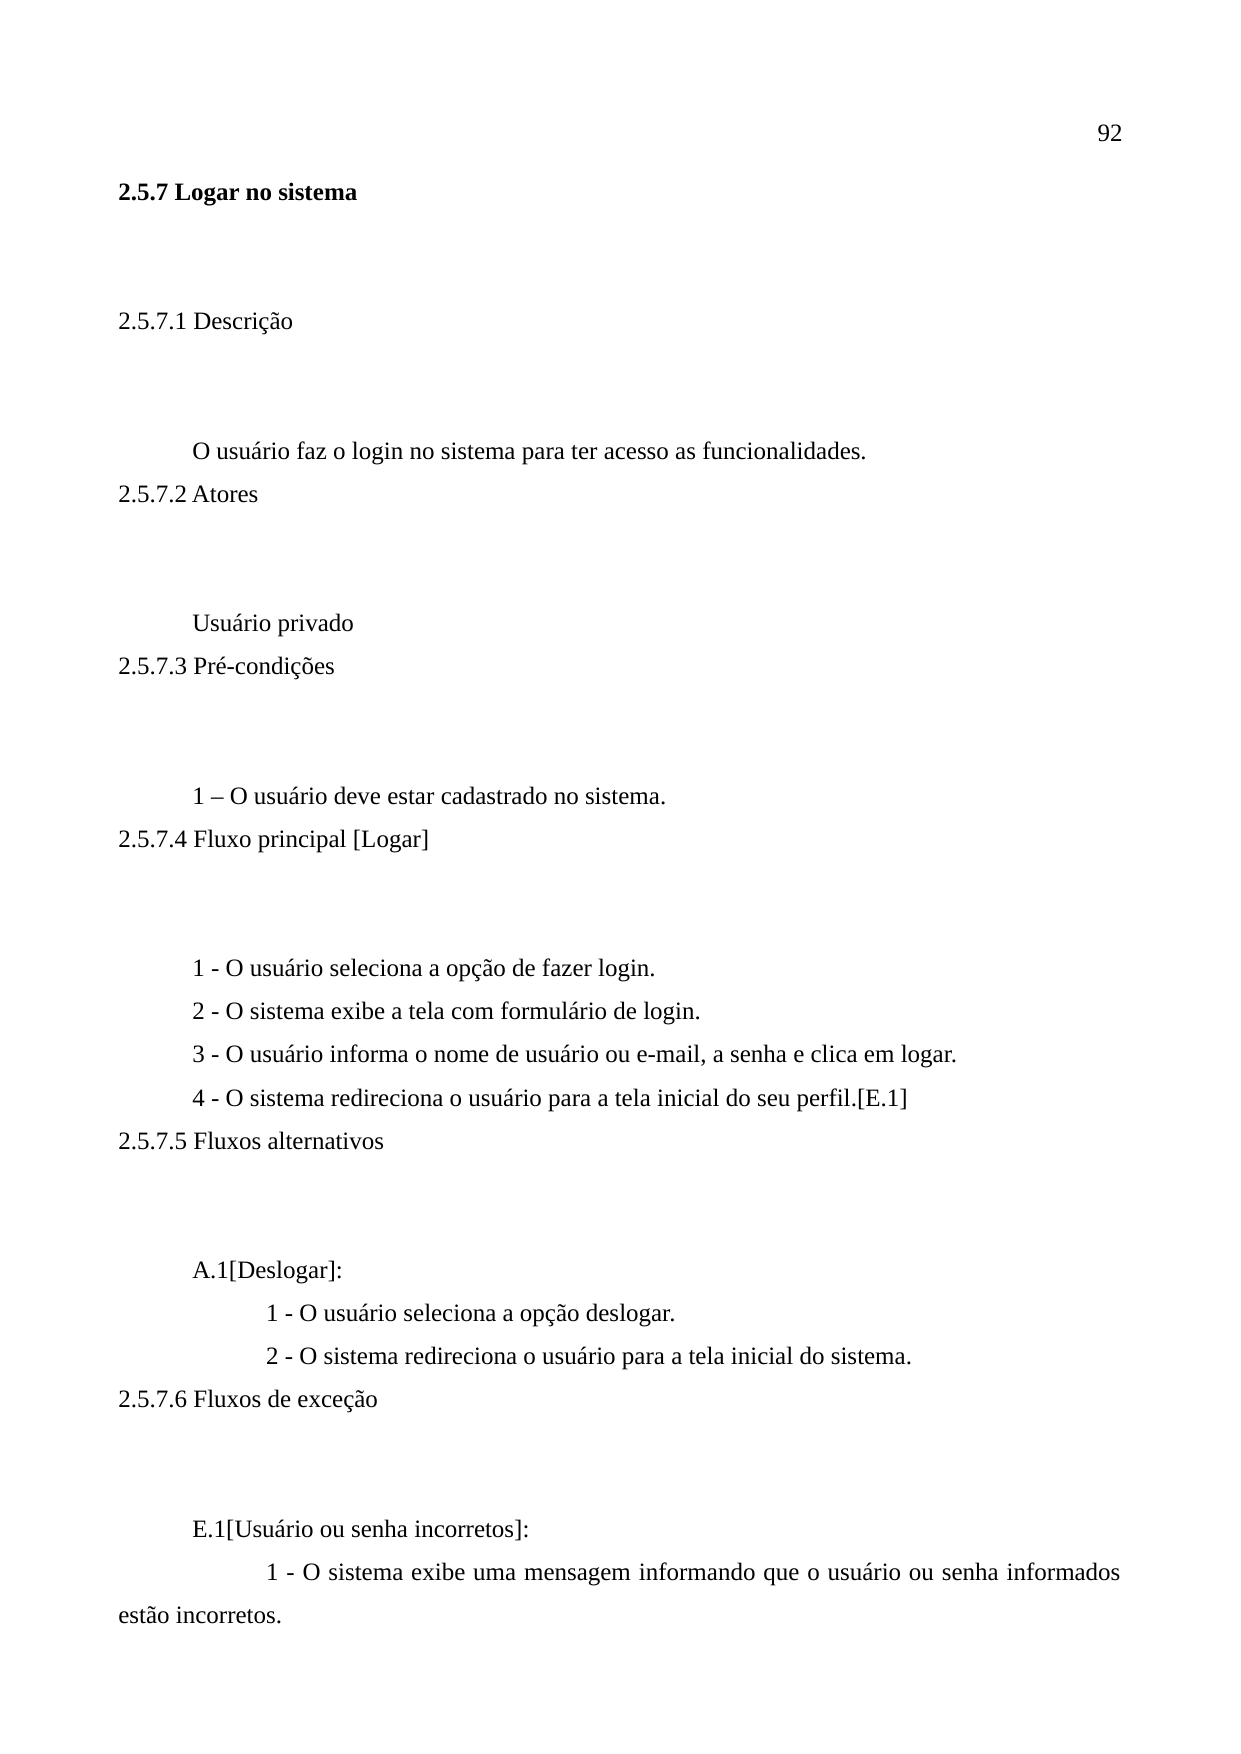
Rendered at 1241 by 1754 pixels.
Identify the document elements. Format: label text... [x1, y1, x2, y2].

text Usuário privado [118, 608, 1122, 637]
text 1 - O usuário seleciona a opção de fazer login. [118, 953, 1122, 982]
text 3 - O usuário informa o nome de usuário ou e-mail, a senha e clica em logar. [118, 1039, 1122, 1068]
subtitle Fluxos alternativos [118, 1126, 1122, 1154]
text 1 - O usuário seleciona a opção deslogar. [118, 1298, 1122, 1327]
text 2 - O sistema exibe a tela com formulário de login. [118, 996, 1122, 1025]
text A.1[Deslogar]: [118, 1255, 1122, 1284]
text E.1[Usuário ou senha incorretos]: [118, 1514, 1122, 1543]
text O usuário faz o login no sistema para ter acesso as funcionalidades. [118, 436, 1122, 464]
text 1 – O usuário deve estar cadastrado no sistema. [118, 781, 1122, 809]
subtitle Fluxos de exceção [118, 1384, 1122, 1413]
text 4 - O sistema redireciona o usuário para a tela inicial do seu perfil.[E.1] [118, 1083, 1122, 1111]
subtitle Logar no sistema [118, 177, 1122, 206]
subtitle Descrição [118, 306, 1122, 335]
subtitle Fluxo principal [Logar] [118, 824, 1122, 853]
subtitle Pré-condições [118, 651, 1122, 680]
text 1 - O sistema exibe uma mensagem informando que o usuário ou senha informados estão incorretos. [118, 1557, 1122, 1629]
subtitle Atores [118, 479, 1122, 508]
text 2 - O sistema redireciona o usuário para a tela inicial do sistema. [118, 1341, 1122, 1370]
